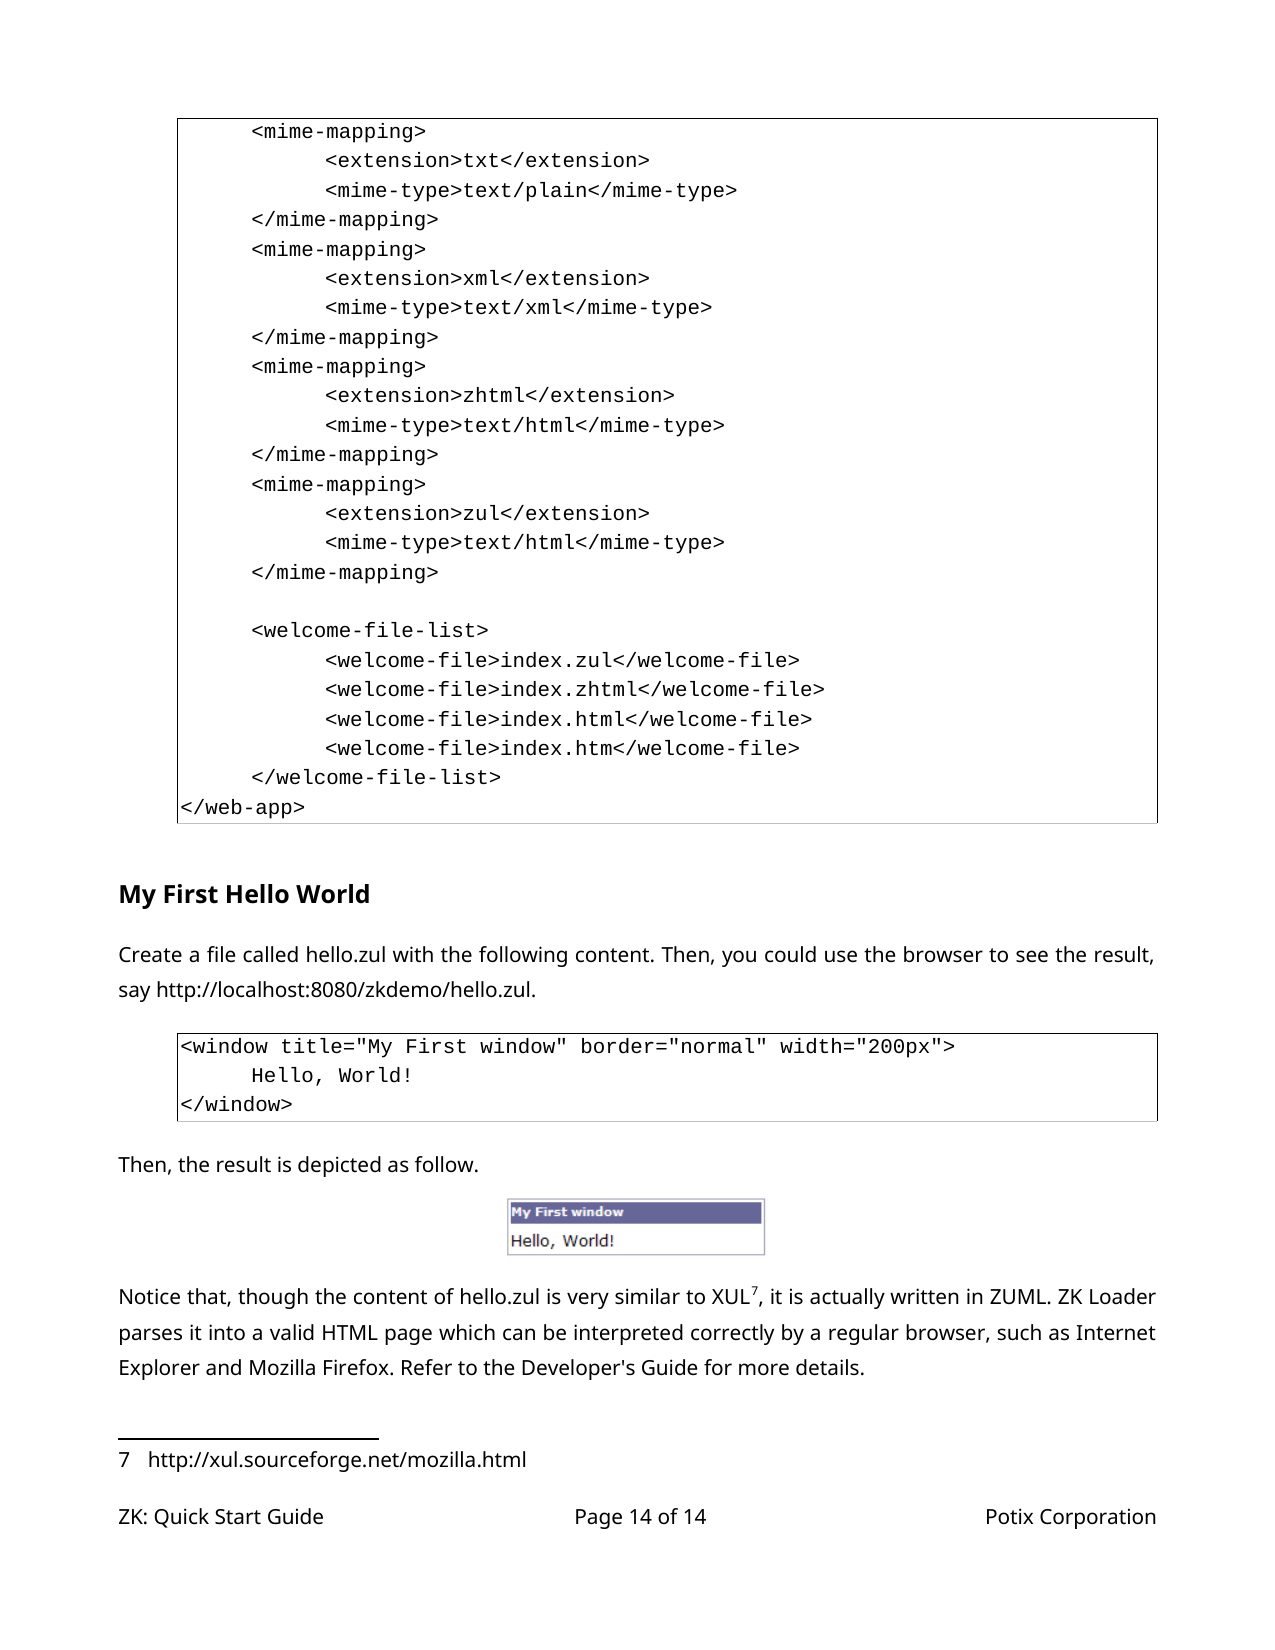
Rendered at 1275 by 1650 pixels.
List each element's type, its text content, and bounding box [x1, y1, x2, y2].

text <window title="My First window" border="normal" width="200px"> Hello, World! </window> [178, 1034, 1157, 1121]
picture [506, 1196, 769, 1258]
text Notice that, though the content of hello.zul is very similar to XUL, it is actually written in ZUML. ZK Loader parses it into a valid HTML page which can be interpreted correctly by a regular browser, such as Internet Explorer and Mozilla Firefox. Refer to the Developer's Guide for more details. [118, 1208, 1157, 1381]
text Create a file called hello.zul with the following content. Then, you could use the browser to see the result, say http://localhost:8080/zkdemo/hello.zul. [118, 940, 1157, 1003]
text Then, the result is depicted as follow. [118, 1151, 1157, 1179]
subtitle My First Hello World [118, 876, 1157, 910]
text <mime-mapping> <extension>txt</extension> <mime-type>text/plain</mime-type> </mime-mapping> <mime-mapping> <extension>xml</extension> <mime-type>text/xml</mime-type> </mime-mapping> <mime-mapping> <extension>zhtml</extension> <mime-type>text/html</mime-type> </mime-mapping> <mime-mapping> <extension>zul</extension> <mime-type>text/html</mime-type> </mime-mapping> <welcome-file-list> <welcome-file>index.zul</welcome-file> <welcome-file>index.zhtml</welcome-file> <welcome-file>index.html</welcome-file> <welcome-file>index.htm</welcome-file> </welcome-file-list> </web-app> [178, 119, 1157, 823]
text http://xul.sourceforge.net/mozilla.html [118, 1445, 1157, 1473]
